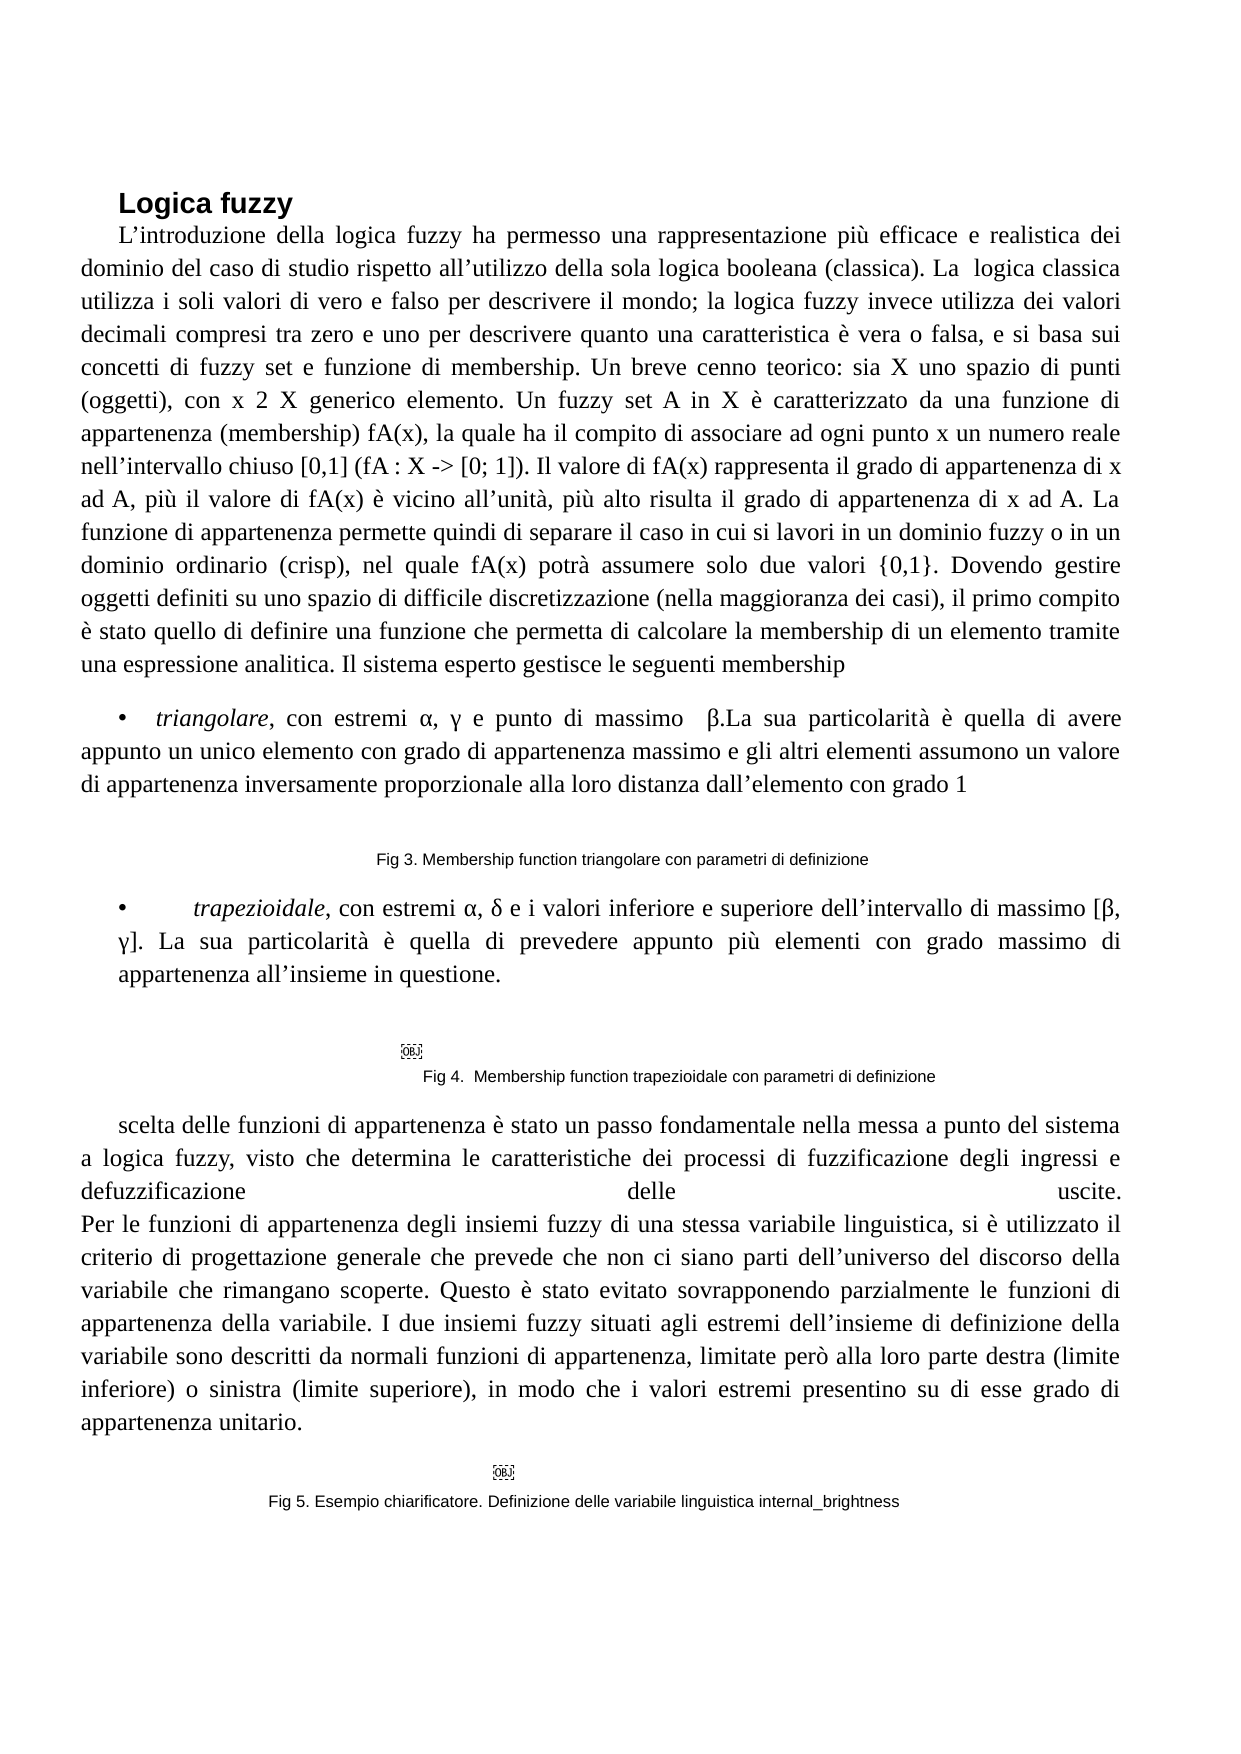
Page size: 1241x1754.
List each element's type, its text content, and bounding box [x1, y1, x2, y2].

subtitle Logica fuzzy [118, 187, 1122, 220]
text Fig 3. Membership function triangolare con parametri di definizione [118, 823, 1122, 869]
text scelta delle funzioni di appartenenza è stato un passo fondamentale nella messa a punto del sistema a logica fuzzy, visto che determina le caratteristiche dei processi di fuzzificazione degli ingressi e defuzzificazione delle uscite. Per le funzioni di appartenenza degli insiemi fuzzy di una stessa variabile linguistica, si è utilizzato il criterio di progettazione generale che prevede che non ci siano parti dell’universo del discorso della variabile che rimangano scoperte. Questo è stato evitato sovrapponendo parzialmente le funzioni di appartenenza della variabile. I due insiemi fuzzy situati agli estremi dell’insieme di definizione della variabile sono descritti da normali funzioni di appartenenza, limitate però alla loro parte destra (limite inferiore) o sinistra (limite superiore), in modo che i valori estremi presentino su di esse grado di appartenenza unitario. [81, 1110, 1122, 1436]
text ￼ Fig 4. Membership function trapezioidale con parametri di definizione [118, 1013, 1122, 1086]
list triangolare, con estremi α, γ e punto di massimo β.La sua particolarità è quella di avere appunto un unico elemento con grado di appartenenza massimo e gli altri elementi assumono un valore di appartenenza inversamente proporzionale alla loro distanza dall’elemento con grado 1 [81, 703, 1122, 798]
text L’introduzione della logica fuzzy ha permesso una rappresentazione più efficace e realistica dei dominio del caso di studio rispetto all’utilizzo della sola logica booleana (classica). La logica classica utilizza i soli valori di vero e falso per descrivere il mondo; la logica fuzzy invece utilizza dei valori decimali compresi tra zero e uno per descrivere quanto una caratteristica è vera o falsa, e si basa sui concetti di fuzzy set e funzione di membership. Un breve cenno teorico: sia X uno spazio di punti (oggetti), con x 2 X generico elemento. Un fuzzy set A in X è caratterizzato da una funzione di appartenenza (membership) fA(x), la quale ha il compito di associare ad ogni punto x un numero reale nell’intervallo chiuso [0,1] (fA : X -> [0; 1]). Il valore di fA(x) rappresenta il grado di appartenenza di x ad A, più il valore di fA(x) è vicino all’unità, più alto risulta il grado di appartenenza di x ad A. La funzione di appartenenza permette quindi di separare il caso in cui si lavori in un dominio fuzzy o in un dominio ordinario (crisp), nel quale fA(x) potrà assumere solo due valori {0,1}. Dovendo gestire oggetti definiti su uno spazio di difficile discretizzazione (nella maggioranza dei casi), il primo compito è stato quello di definire una funzione che permetta di calcolare la membership di un elemento tramite una espressione analitica. Il sistema esperto gestisce le seguenti membership [81, 220, 1122, 678]
list trapezioidale, con estremi α, δ e i valori inferiore e superiore dell’intervallo di massimo [β, γ]. La sua particolarità è quella di prevedere appunto più elementi con grado massimo di appartenenza all’insieme in questione. [118, 893, 1122, 987]
text ￼ Fig 5. Esempio chiarificatore. Definizione delle variabile linguistica internal_brightness [118, 1461, 1122, 1512]
